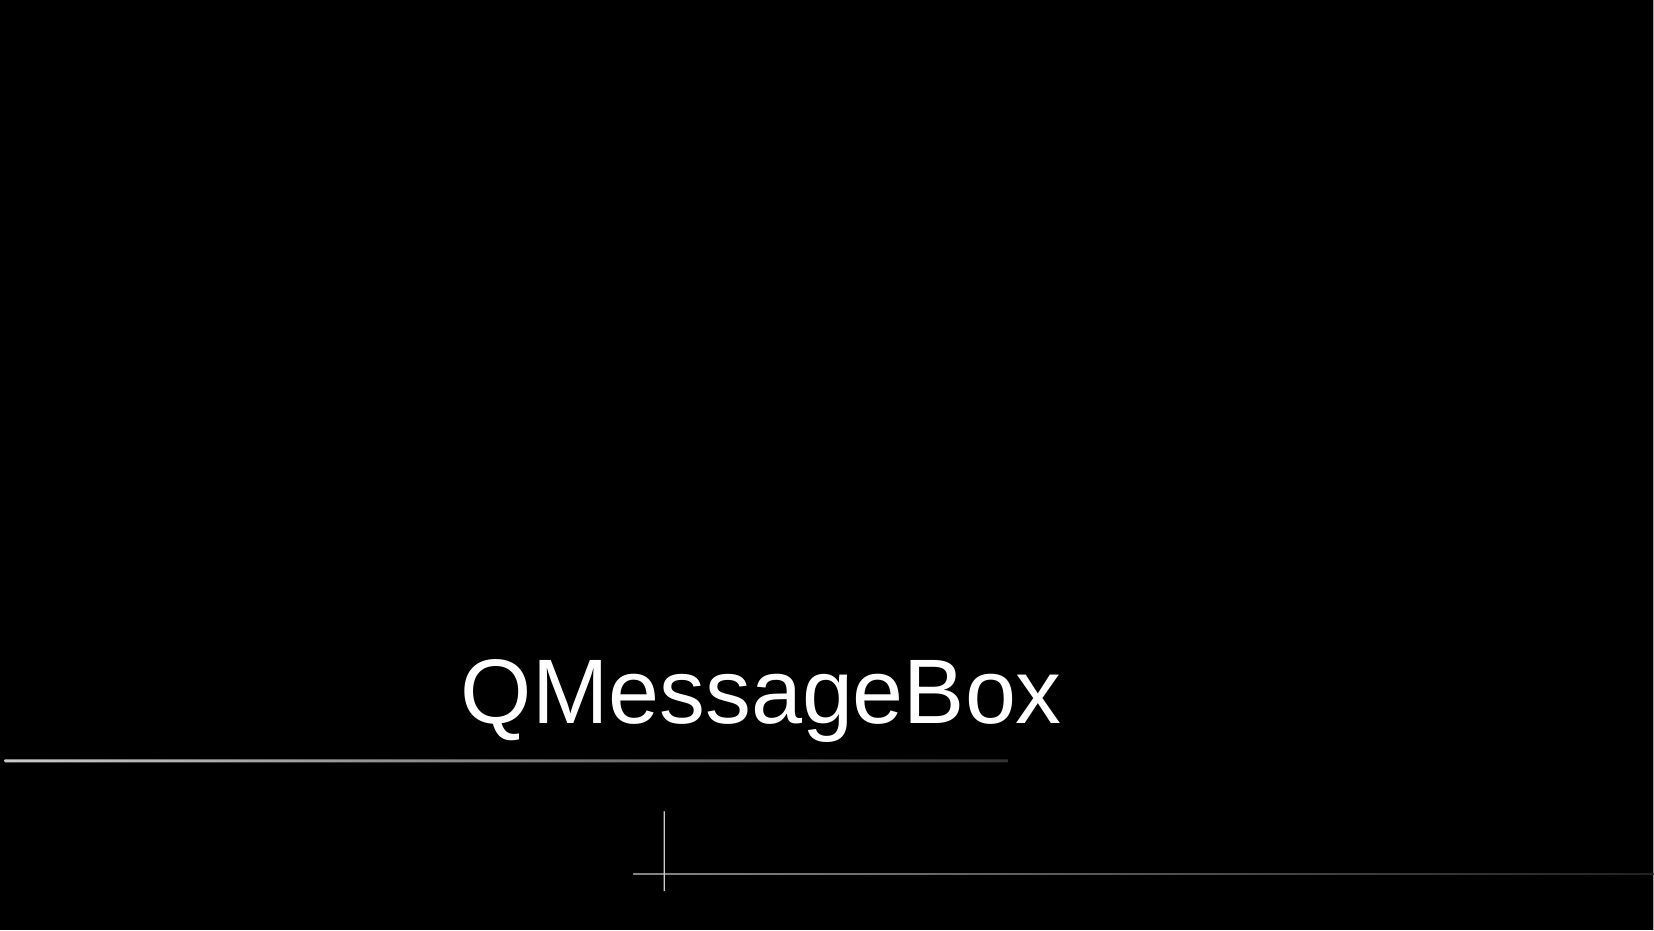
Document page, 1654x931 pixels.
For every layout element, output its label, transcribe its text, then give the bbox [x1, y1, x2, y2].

title QMessageBox [23, 637, 1501, 746]
